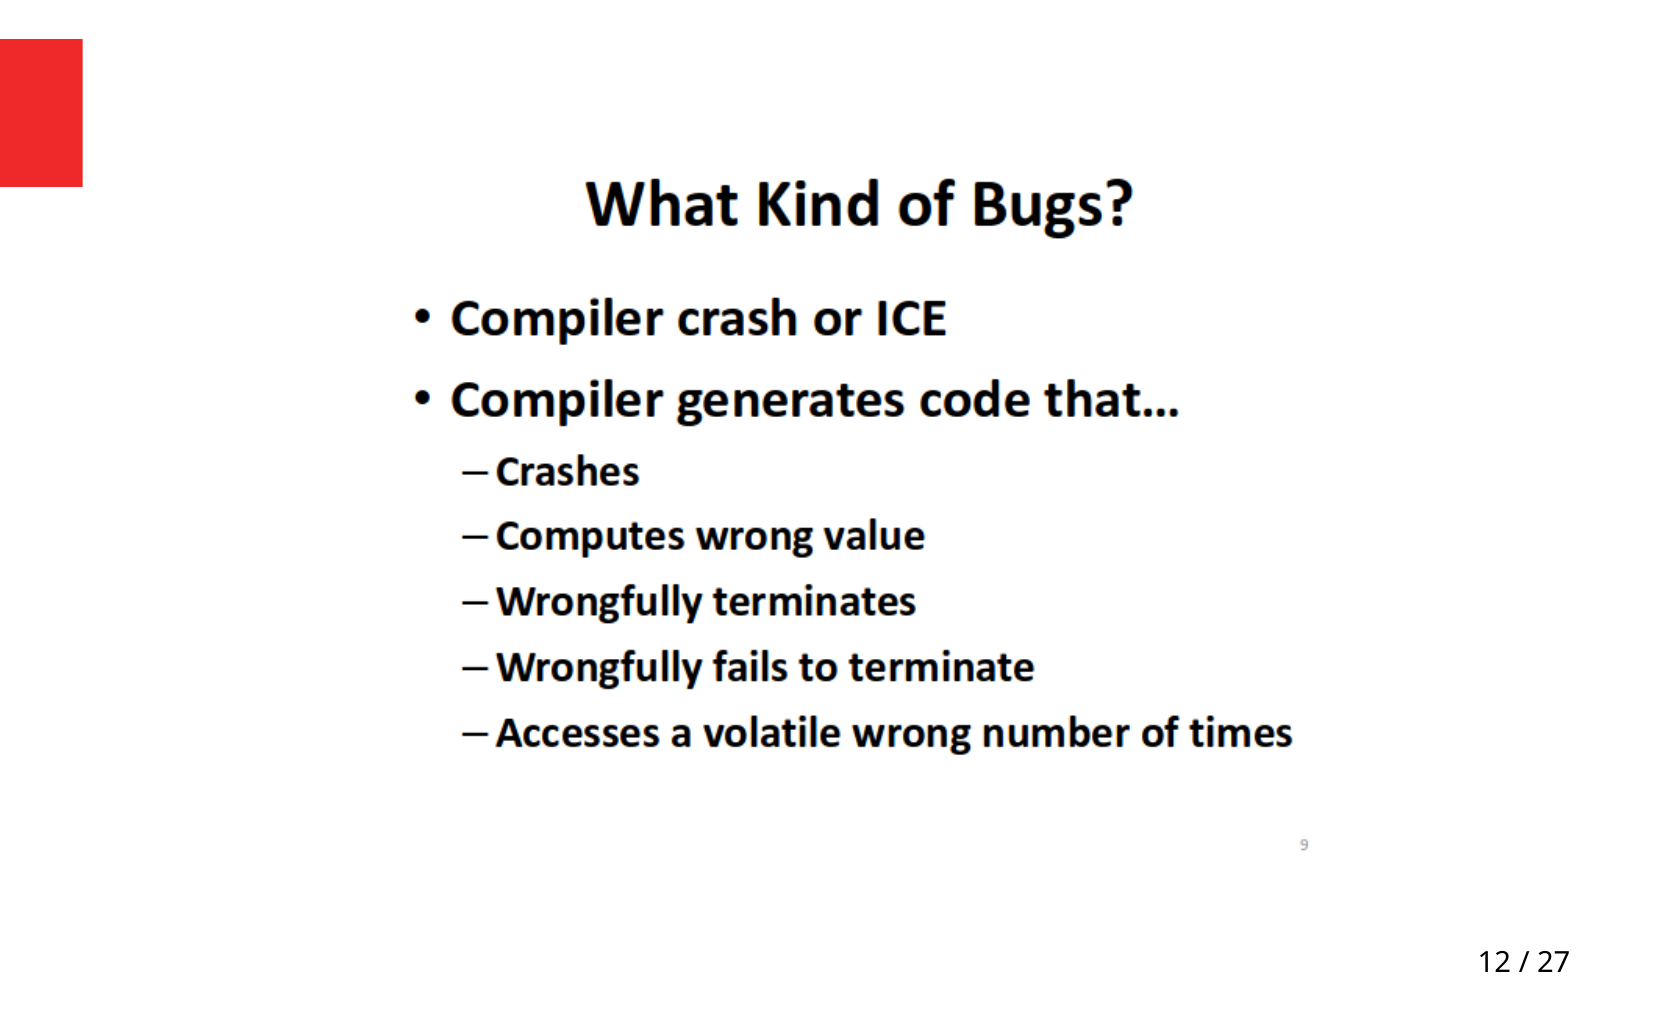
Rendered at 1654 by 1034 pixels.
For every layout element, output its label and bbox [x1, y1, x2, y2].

picture [330, 104, 1380, 899]
